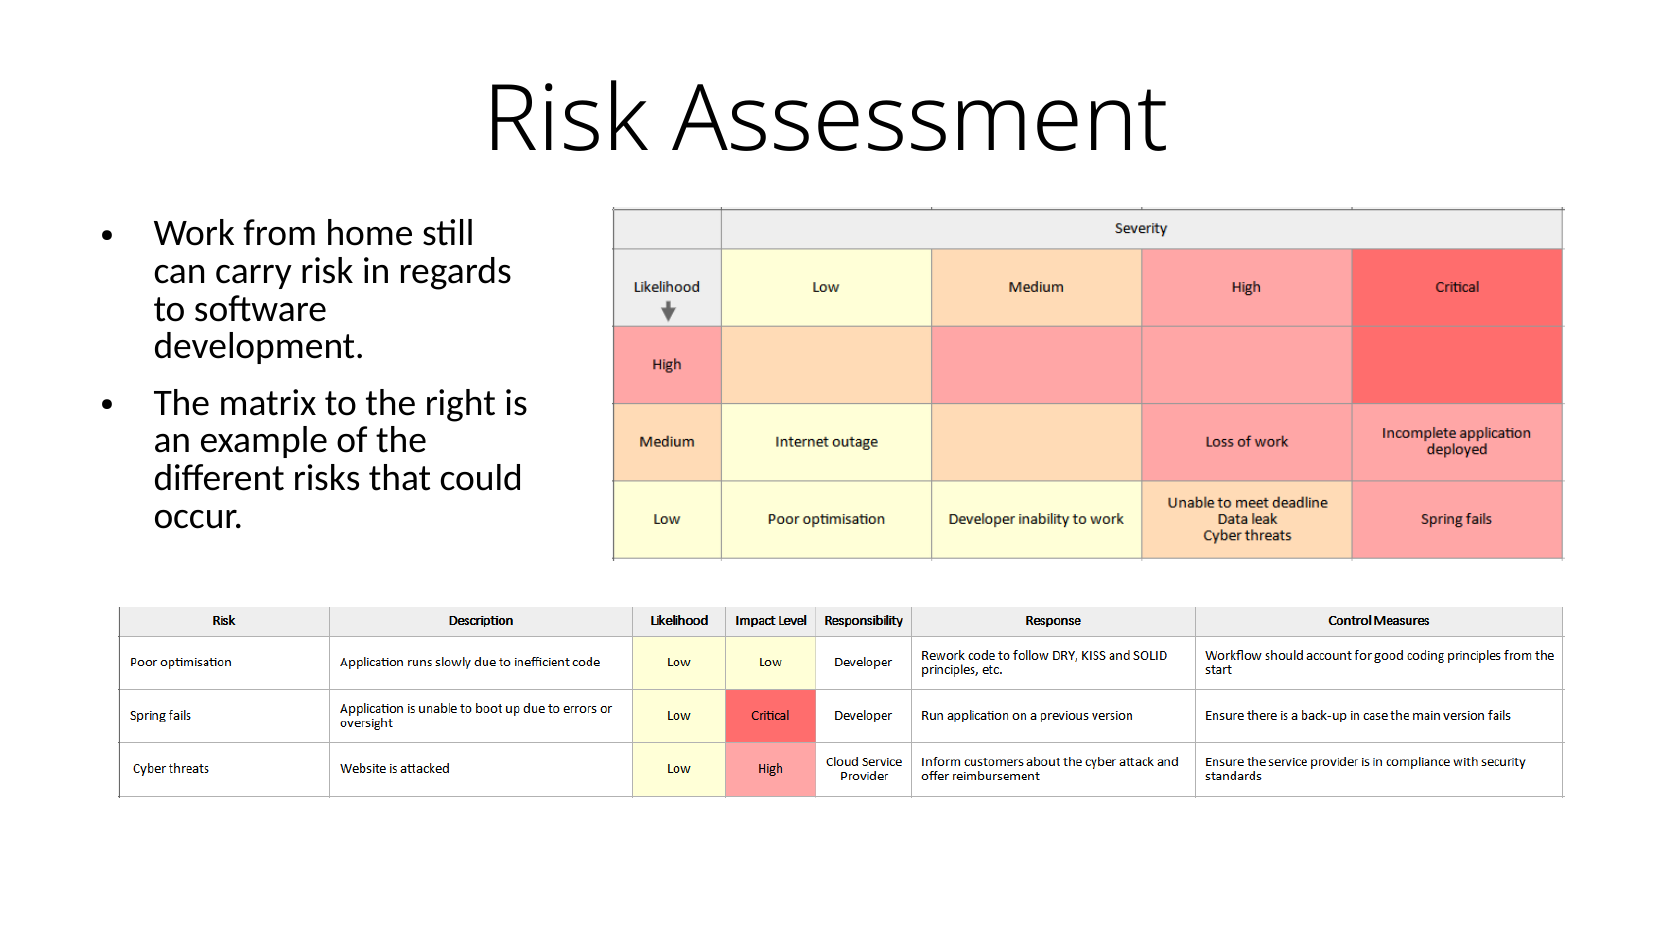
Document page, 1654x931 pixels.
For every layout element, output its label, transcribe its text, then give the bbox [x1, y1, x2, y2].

picture [118, 607, 1565, 798]
picture [612, 207, 1565, 562]
list Work from home still can carry risk in regards to software development. The matrix to the right is an example of the different risks that could occur. [82, 217, 532, 562]
title Risk Assessment [82, 37, 1571, 193]
